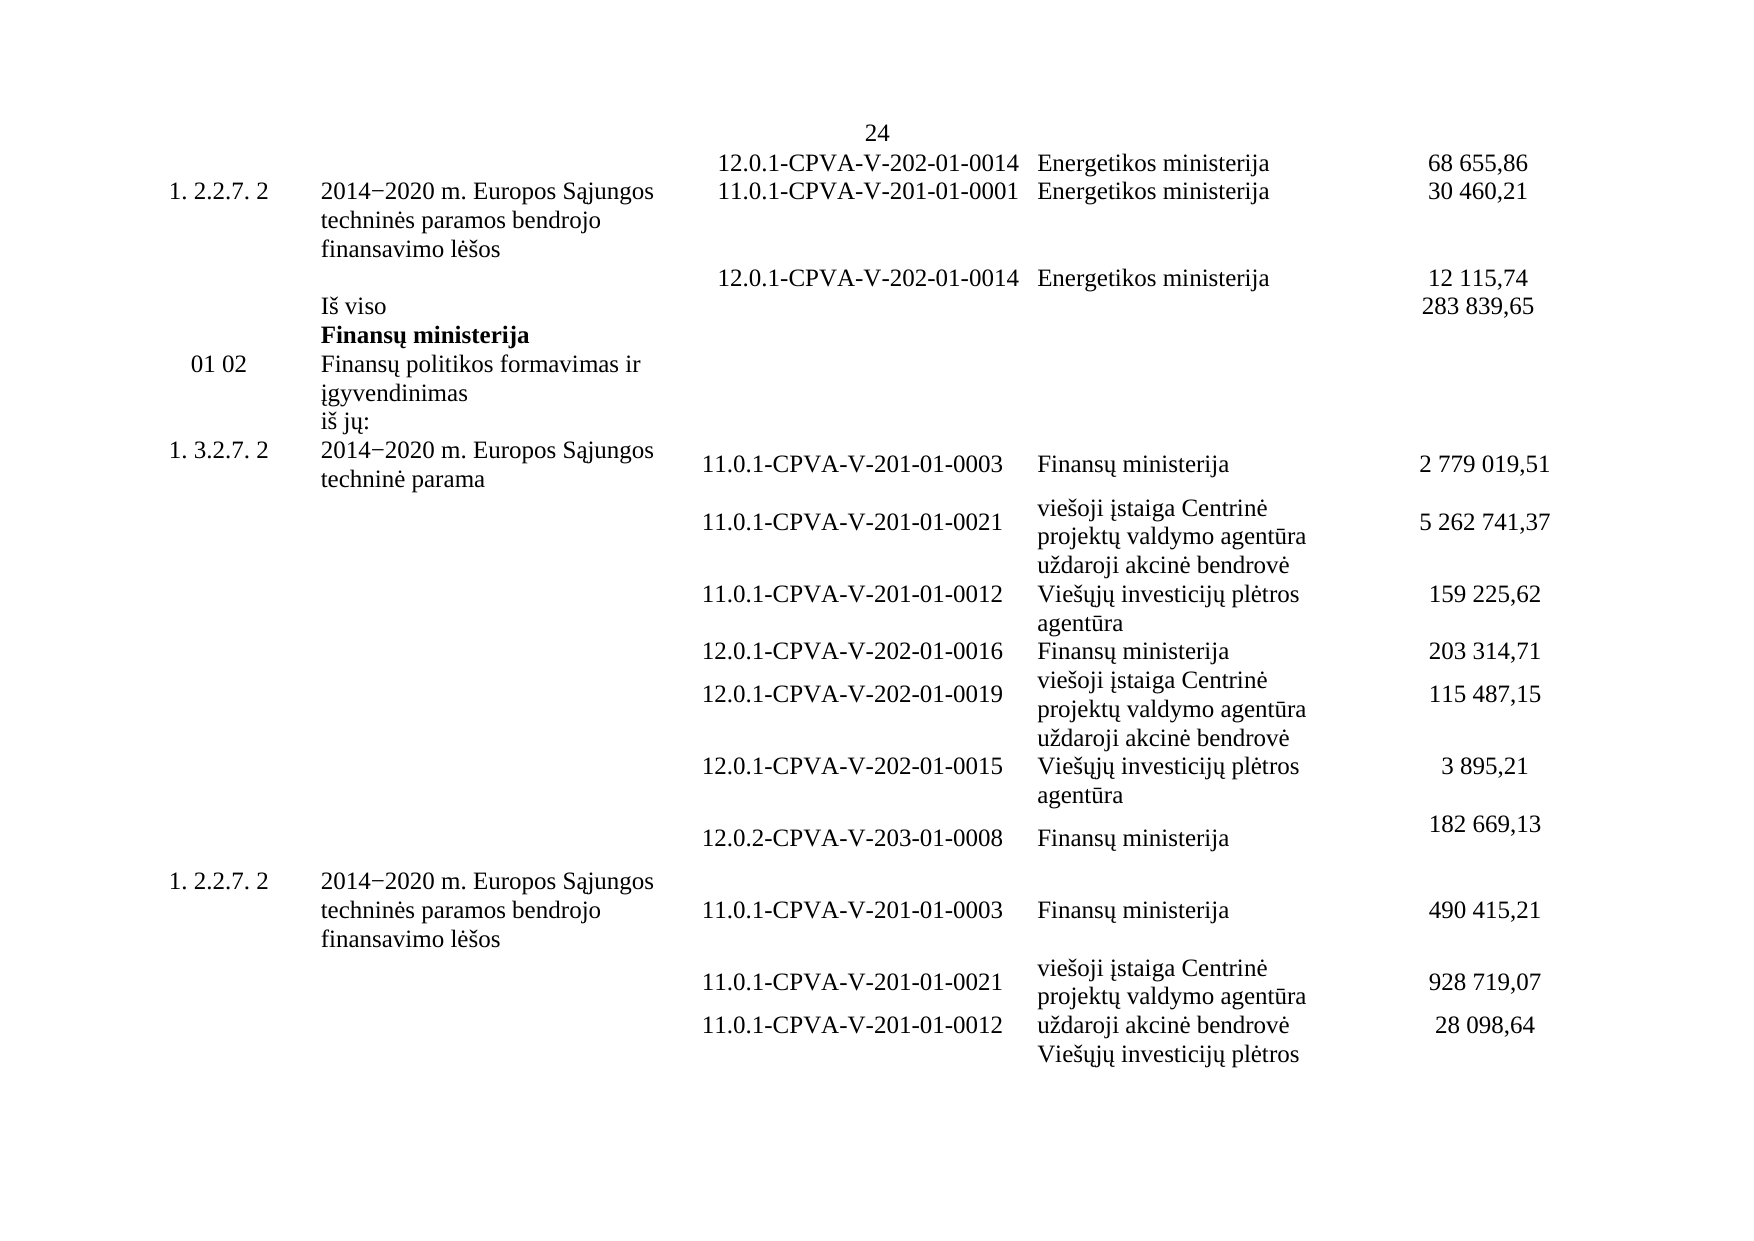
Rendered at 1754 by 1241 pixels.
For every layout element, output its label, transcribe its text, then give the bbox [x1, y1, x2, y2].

table_cell [319, 809, 701, 866]
table_cell 2014−2020 m. Europos Sąjungos techninė parama [319, 435, 701, 493]
table_cell 12.0.1-CPVA-V-202-01-0015 [701, 723, 1036, 809]
table_cell 1. 2.2.7. 2 [118, 866, 319, 953]
table_cell 2014−2020 m. Europos Sąjungos techninės paramos bendrojo finansavimo lėšos [319, 176, 701, 263]
table_cell Energetikos ministerija [1036, 263, 1341, 291]
table_cell 203 314,71 [1341, 636, 1615, 665]
table_cell 11.0.1-CPVA-V-201-01-0012 [701, 550, 1036, 636]
table_cell 11.0.1-CPVA-V-201-01-0003 [701, 866, 1036, 953]
table_cell 12.0.1-CPVA-V-202-01-0016 [701, 636, 1036, 665]
table_cell 490 415,21 [1341, 866, 1615, 953]
table_cell 5 262 741,37 [1341, 493, 1615, 550]
table_cell [118, 148, 319, 176]
table_cell [118, 493, 319, 550]
table_cell uždaroji akcinė bendrovė Viešųjų investicijų plėtros [1036, 1010, 1341, 1068]
table_cell [1341, 349, 1615, 406]
table_cell 182 669,13 [1341, 809, 1615, 866]
table_cell [319, 1010, 701, 1068]
table_cell [319, 723, 701, 809]
table_cell [118, 550, 319, 636]
table_cell [1341, 406, 1615, 435]
table_cell [319, 665, 701, 723]
table_cell 11.0.1-CPVA-V-201-01-0021 [701, 493, 1036, 550]
table_cell 68 655,86 [1341, 148, 1615, 176]
table_cell viešoji įstaiga Centrinė projektų valdymo agentūra [1036, 953, 1341, 1010]
table_cell Finansų ministerija [319, 320, 701, 349]
table_cell 11.0.1-CPVA-V-201-01-0021 [701, 953, 1036, 1010]
table_cell [1036, 349, 1341, 406]
table_cell 01 02 [118, 349, 319, 406]
table_cell [1341, 320, 1615, 349]
table_cell uždaroji akcinė bendrovė Viešųjų investicijų plėtros agentūra [1036, 723, 1341, 809]
table_cell uždaroji akcinė bendrovė Viešųjų investicijų plėtros agentūra [1036, 550, 1341, 636]
table_cell 12.0.1-CPVA-V-202-01-0014 [701, 148, 1036, 176]
table_cell 1. 3.2.7. 2 [118, 435, 319, 493]
table_cell [118, 665, 319, 723]
table_cell [118, 809, 319, 866]
table_cell [118, 291, 319, 320]
table_cell Finansų ministerija [1036, 636, 1341, 665]
table_cell Iš viso [319, 291, 701, 320]
table_cell 2014−2020 m. Europos Sąjungos techninės paramos bendrojo finansavimo lėšos [319, 866, 701, 953]
table_cell Energetikos ministerija [1036, 148, 1341, 176]
table_cell viešoji įstaiga Centrinė projektų valdymo agentūra [1036, 493, 1341, 550]
table_cell [701, 320, 1036, 349]
table_cell Finansų ministerija [1036, 809, 1341, 866]
table_cell [118, 723, 319, 809]
table_cell 28 098,64 [1341, 1010, 1615, 1068]
table_cell [118, 636, 319, 665]
table_cell [319, 263, 701, 291]
table_cell [701, 291, 1036, 320]
table_cell [118, 953, 319, 1010]
table_cell Finansų ministerija [1036, 435, 1341, 493]
table_cell [319, 953, 701, 1010]
table_cell 12.0.1-CPVA-V-202-01-0014 [701, 263, 1036, 291]
table_cell 115 487,15 [1341, 665, 1615, 723]
table_cell Finansų ministerija [1036, 866, 1341, 953]
table_cell [118, 1010, 319, 1068]
table_cell 12.0.1-CPVA-V-202-01-0019 [701, 665, 1036, 723]
table_cell [1036, 406, 1341, 435]
table_cell [118, 320, 319, 349]
table_cell Finansų politikos formavimas ir įgyvendinimas [319, 349, 701, 406]
table_cell 12 115,74 [1341, 263, 1615, 291]
table_cell viešoji įstaiga Centrinė projektų valdymo agentūra [1036, 665, 1341, 723]
table_cell 12.0.2-CPVA-V-203-01-0008 [701, 809, 1036, 866]
table_cell [1036, 320, 1341, 349]
table_cell 1. 2.2.7. 2 [118, 176, 319, 263]
table_cell [118, 406, 319, 435]
table_cell [319, 148, 701, 176]
table_cell 11.0.1-CPVA-V-201-01-0012 [701, 1010, 1036, 1068]
table_cell [319, 550, 701, 636]
table_cell 928 719,07 [1341, 953, 1615, 1010]
table_cell 30 460,21 [1341, 176, 1615, 263]
table_cell iš jų: [319, 406, 701, 435]
table_cell 2 779 019,51 [1341, 435, 1615, 493]
table_cell [319, 493, 701, 550]
table_cell 11.0.1-CPVA-V-201-01-0001 [701, 176, 1036, 263]
table_cell [701, 349, 1036, 406]
table_cell 159 225,62 [1341, 550, 1615, 636]
table_cell 11.0.1-CPVA-V-201-01-0003 [701, 435, 1036, 493]
table_cell [1036, 291, 1341, 320]
table_cell Energetikos ministerija [1036, 176, 1341, 263]
table_cell [701, 406, 1036, 435]
table_cell 283 839,65 [1341, 291, 1615, 320]
table_cell [319, 636, 701, 665]
table_cell [118, 263, 319, 291]
table_cell 3 895,21 [1341, 723, 1615, 809]
